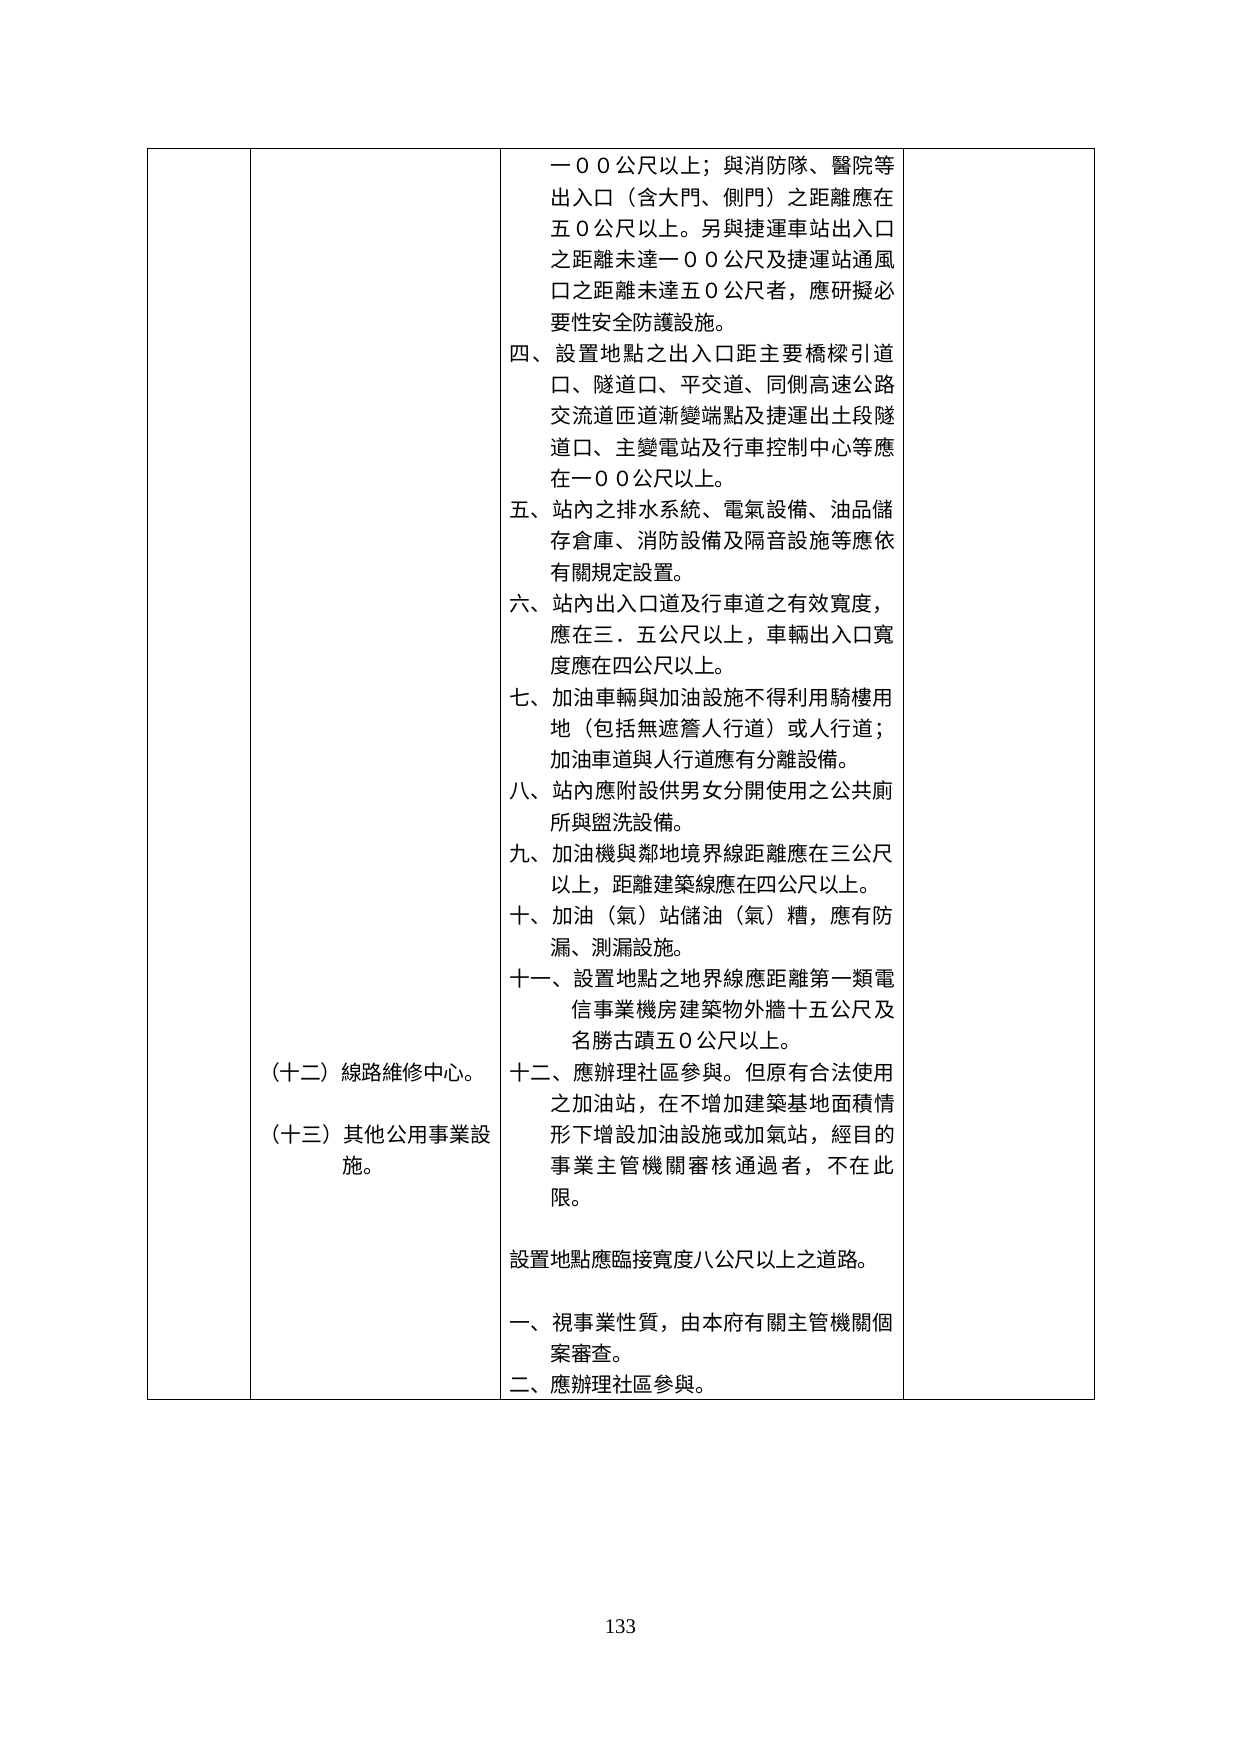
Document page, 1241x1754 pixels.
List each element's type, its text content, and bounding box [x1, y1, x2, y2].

table_cell （十二）線路維修中心。 （十三）其他公用事業設施。 [251, 149, 500, 1399]
table_cell [148, 149, 250, 1399]
table_cell [904, 149, 1094, 1399]
table_cell 一００公尺以上；與消防隊、醫院等出入口（含大門、側門）之距離應在五０公尺以上。另與捷運車站出入口之距離未達一００公尺及捷運站通風口之距離未達五０公尺者，應研擬必要性安全防護設施。 四、設置地點之出入口距主要橋樑引道口、隧道口、平交道、同側高速公路交流道匝道漸變端點及捷運出土段隧道口、主變電站及行車控制中心等應在一００公尺以上。 五、站內之排水系統、電氣設備、油品儲存倉庫、消防設備及隔音設施等應依有關規定設置。 六、站內出入口道及行車道之有效寬度，應在三．五公尺以上，車輛出入口寬度應在四公尺以上。 七、加油車輛與加油設施不得利用騎樓用地（包括無遮簷人行道）或人行道；加油車道與人行道應有分離設備。 八、站內應附設供男女分開使用之公共廁所與盥洗設備。 九、加油機與鄰地境界線距離應在三公尺以上，距離建築線應在四公尺以上。 十、加油（氣）站儲油（氣）糟，應有防漏、測漏設施。 十一、設置地點之地界線應距離第一類電信事業機房建築物外牆十五公尺及名勝古蹟五０公尺以上。 十二、應辦理社區參與。但原有合法使用之加油站，在不增加建築基地面積情形下增設加油設施或加氣站，經目的事業主管機關審核通過者，不在此限。 設置地點應臨接寬度八公尺以上之道路。 一、視事業性質，由本府有關主管機關個案審查。 二、應辦理社區參與。 [501, 149, 903, 1399]
